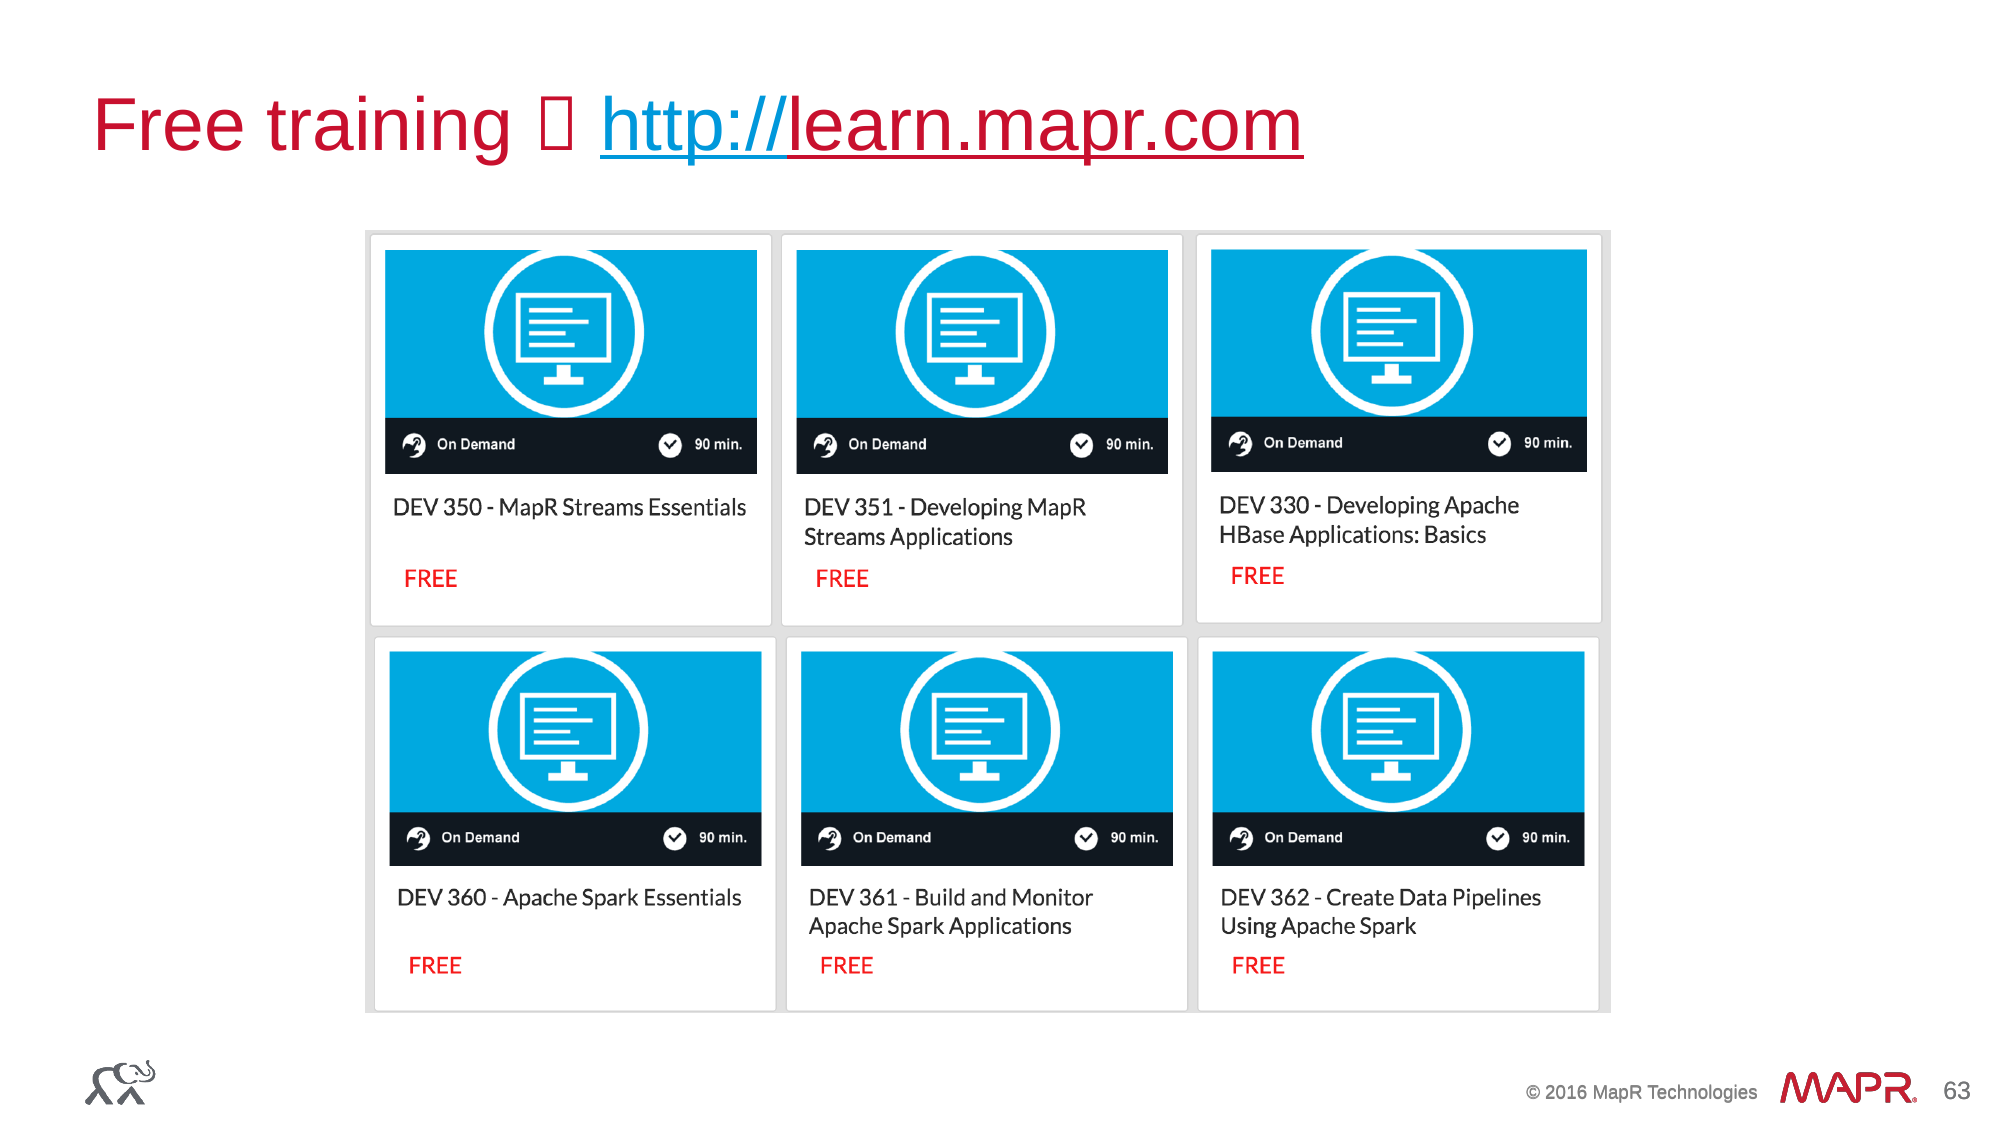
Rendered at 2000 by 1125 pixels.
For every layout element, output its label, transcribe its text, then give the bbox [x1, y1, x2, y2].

title Free training  http://learn.mapr.com [72, 45, 1872, 197]
picture [365, 230, 1611, 1013]
picture [75, 1038, 167, 1125]
